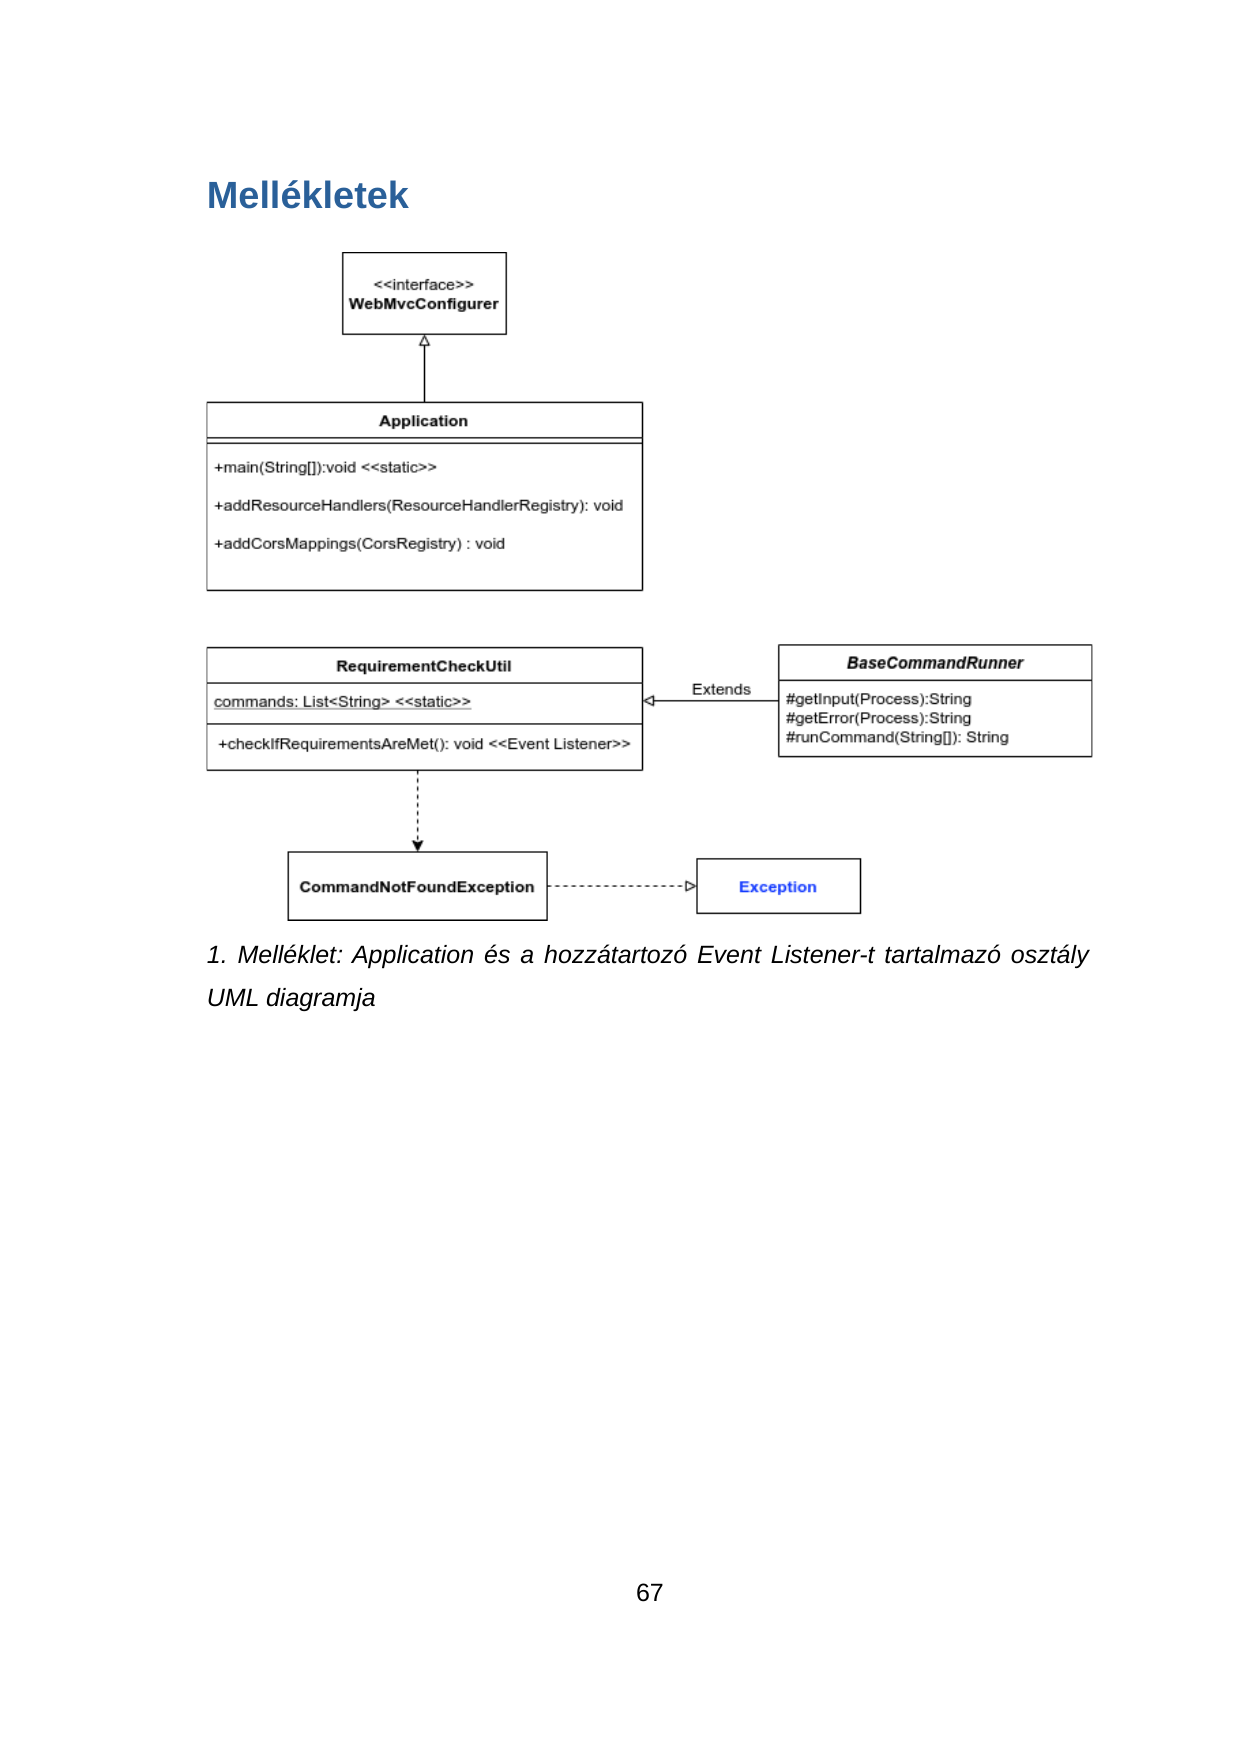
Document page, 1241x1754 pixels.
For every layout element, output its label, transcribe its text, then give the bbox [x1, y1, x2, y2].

picture [206, 252, 1093, 921]
subtitle Mellékletek [207, 173, 1093, 216]
text 1. Melléklet: Application és a hozzátartozó Event Listener-t tartalmazó osztály UML diagramja [207, 921, 1093, 1012]
